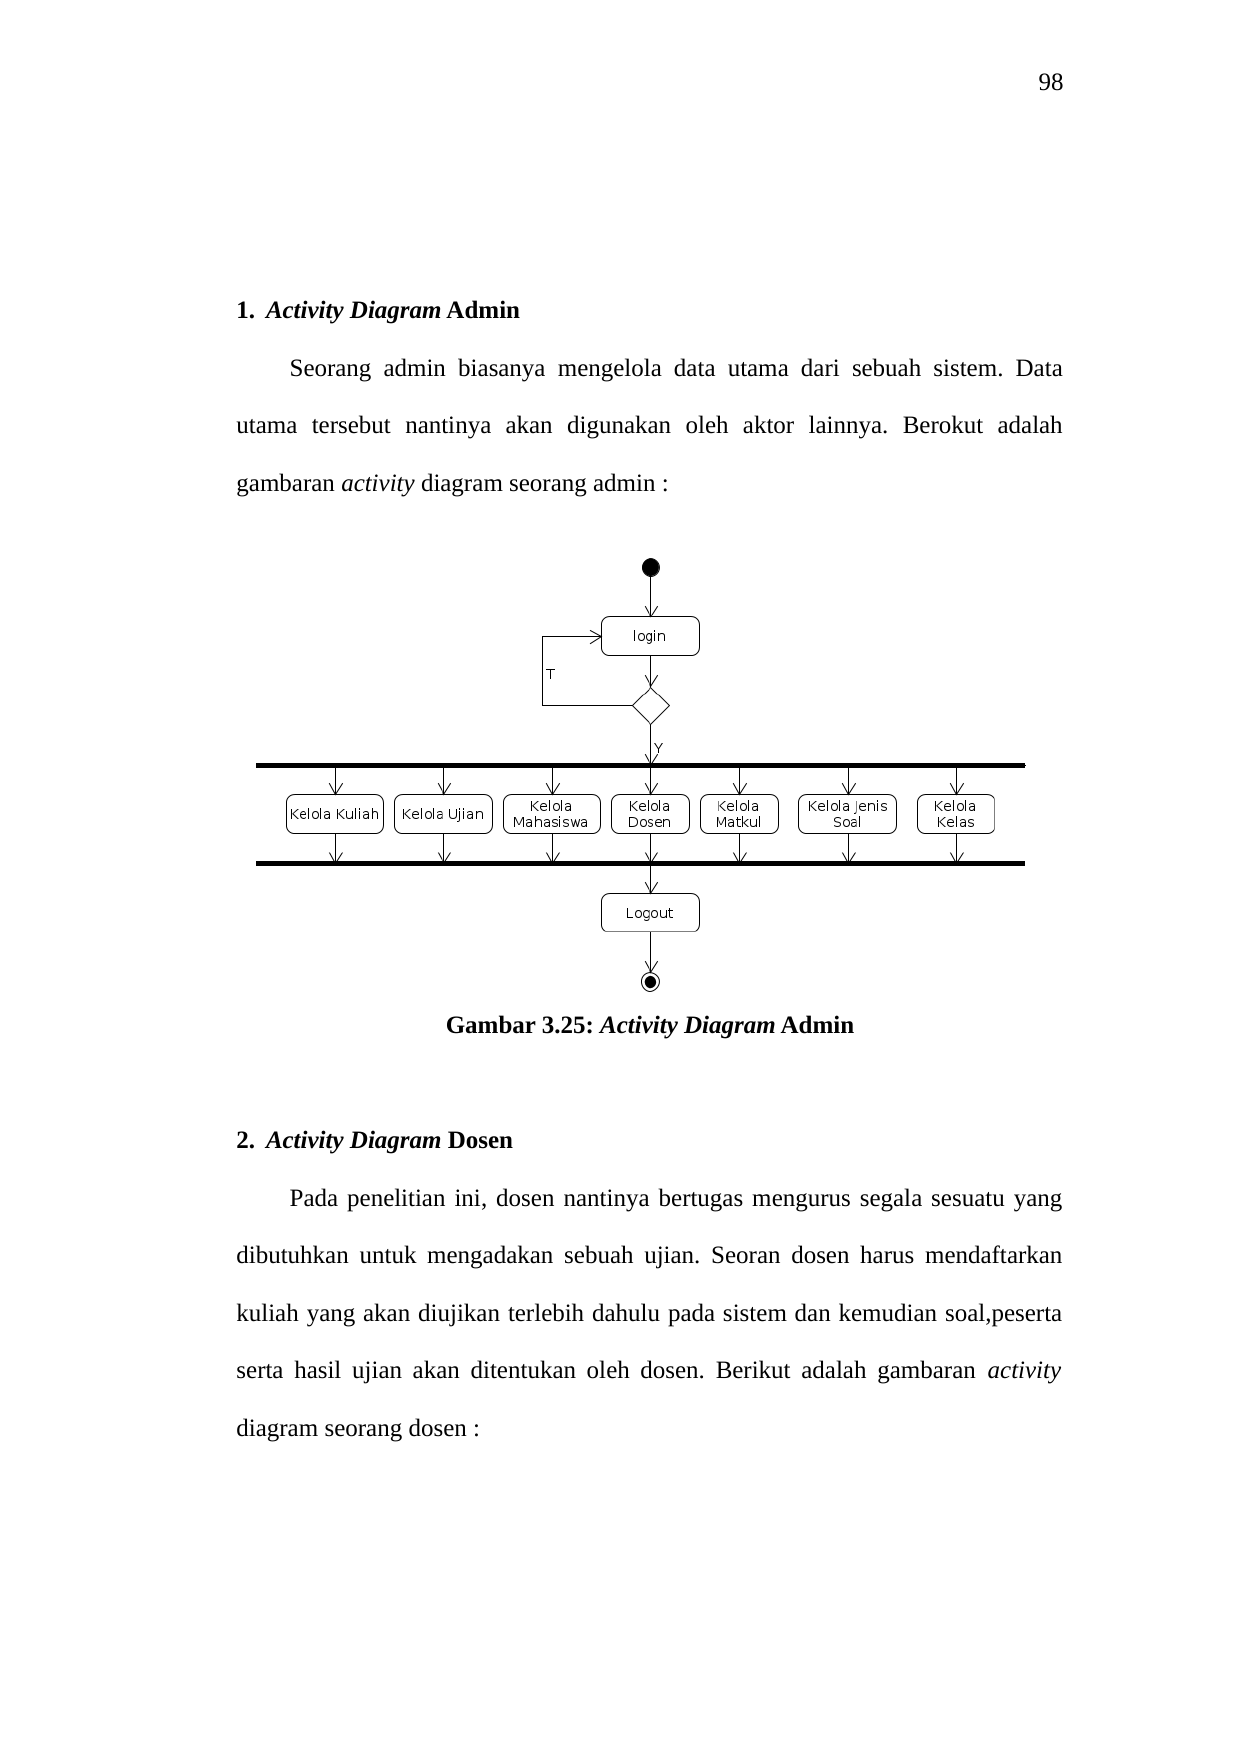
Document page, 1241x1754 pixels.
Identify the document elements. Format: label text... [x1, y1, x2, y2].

picture [236, 537, 1064, 1011]
text Gambar 3.25: Activity Diagram Admin [236, 1011, 1063, 1039]
list Activity Diagram Admin [236, 295, 1063, 324]
text Pada penelitian ini, dosen nantinya bertugas mengurus segala sesuatu yang dibutuhkan untuk mengadakan sebuah ujian. Seoran dosen harus mendaftarkan kuliah yang akan diujikan terlebih dahulu pada sistem dan kemudian soal,peserta serta hasil ujian akan ditentukan oleh dosen. Berikut adalah gambaran activity diagram seorang dosen : [236, 1183, 1063, 1442]
text Seorang admin biasanya mengelola data utama dari sebuah sistem. Data utama tersebut nantinya akan digunakan oleh aktor lainnya. Berokut adalah gambaran activity diagram seorang admin : [236, 353, 1063, 497]
list Activity Diagram Dosen [236, 1125, 1063, 1154]
